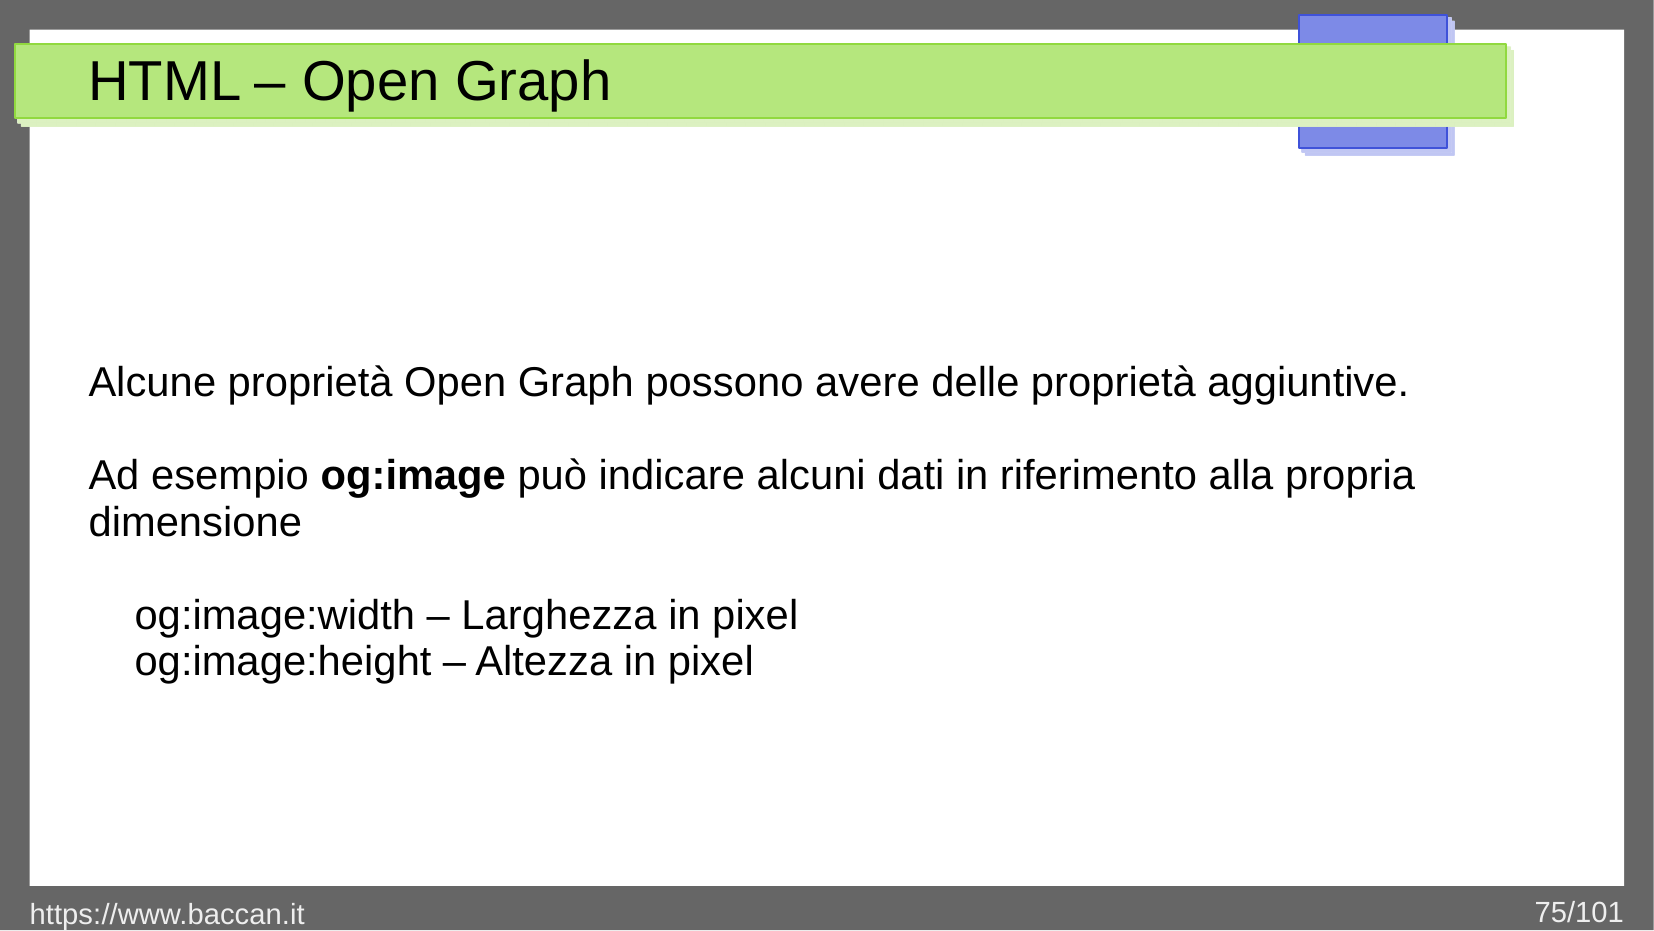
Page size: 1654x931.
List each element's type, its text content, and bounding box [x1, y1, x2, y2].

title HTML – Open Graph [88, 44, 1506, 119]
text_box Alcune proprietà Open Graph possono avere delle proprietà aggiuntive. Ad esempio og:image può indicare alcuni dati in riferimento alla propria dimensione og:image:width – Larghezza in pixel og:image:height – Altezza in pixel [88, 157, 1565, 886]
